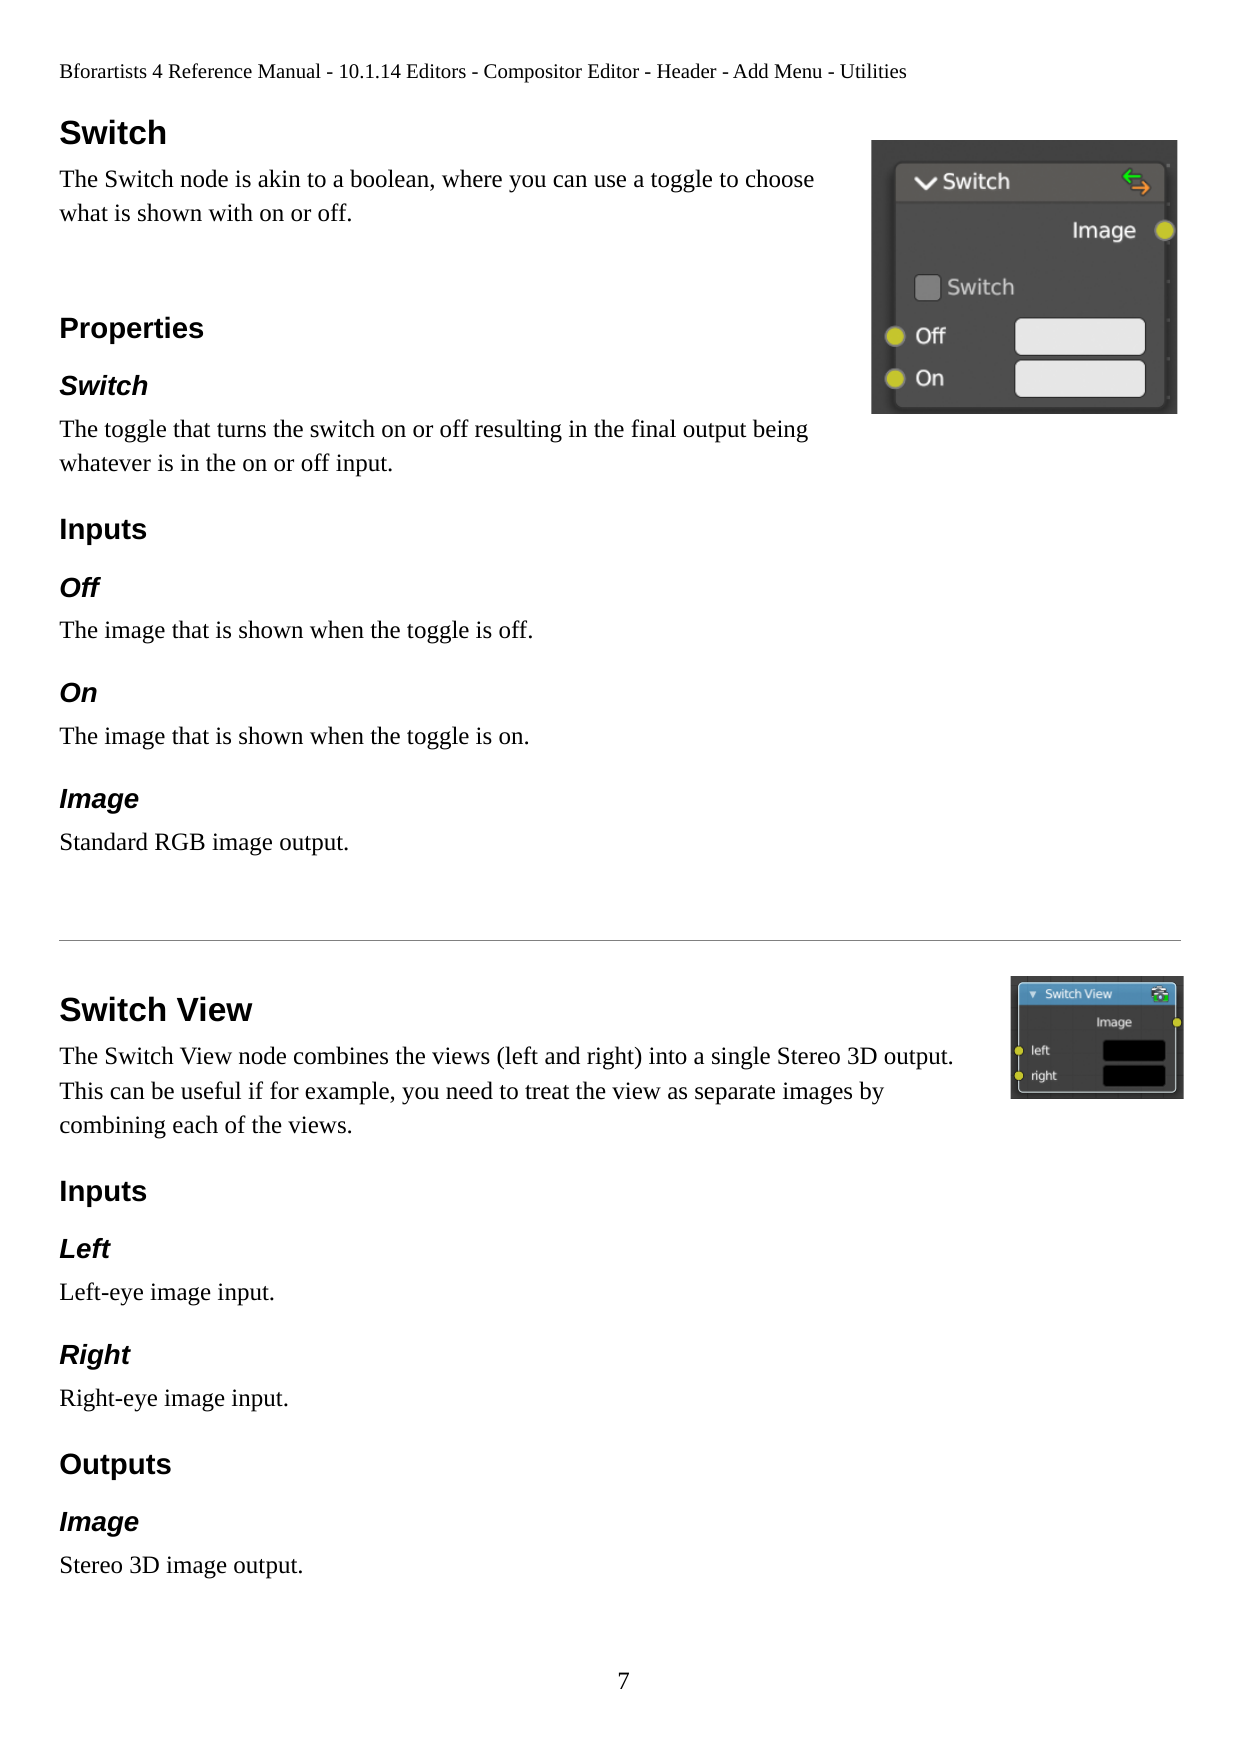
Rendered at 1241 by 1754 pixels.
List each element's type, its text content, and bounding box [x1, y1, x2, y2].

subtitle Left [59, 1233, 1181, 1265]
text Right-eye image input. [59, 1383, 1181, 1412]
subtitle Switch View [59, 990, 1010, 1029]
text The image that is shown when the toggle is off. [59, 615, 1181, 644]
subtitle Inputs [59, 512, 1181, 546]
subtitle Image [59, 783, 1181, 815]
subtitle On [59, 677, 1181, 709]
text The Switch node is akin to a boolean, where you can use a toggle to choose what is shown with on or off. [59, 164, 871, 227]
subtitle Switch [59, 113, 1181, 151]
text The Switch View node combines the views (left and right) into a single Stereo 3D output. This can be useful if for example, you need to treat the view as separate images by combining each of the views. [59, 1041, 1181, 1139]
text The toggle that turns the switch on or off resulting in the final output being whatever is in the on or off input. [59, 414, 1181, 477]
subtitle Right [59, 1339, 1181, 1371]
subtitle Off [59, 571, 1181, 603]
subtitle Inputs [59, 1174, 1181, 1208]
text Stereo 3D image output. [59, 1550, 1181, 1579]
text The image that is shown when the toggle is on. [59, 721, 1181, 750]
subtitle Properties [59, 311, 871, 345]
picture [1010, 976, 1184, 1099]
text Left-eye image input. [59, 1277, 1181, 1306]
text Standard RGB image output. [59, 827, 1181, 856]
subtitle Switch [59, 370, 871, 402]
subtitle Image [59, 1506, 1181, 1537]
subtitle Outputs [59, 1447, 1181, 1481]
picture [871, 140, 1178, 414]
